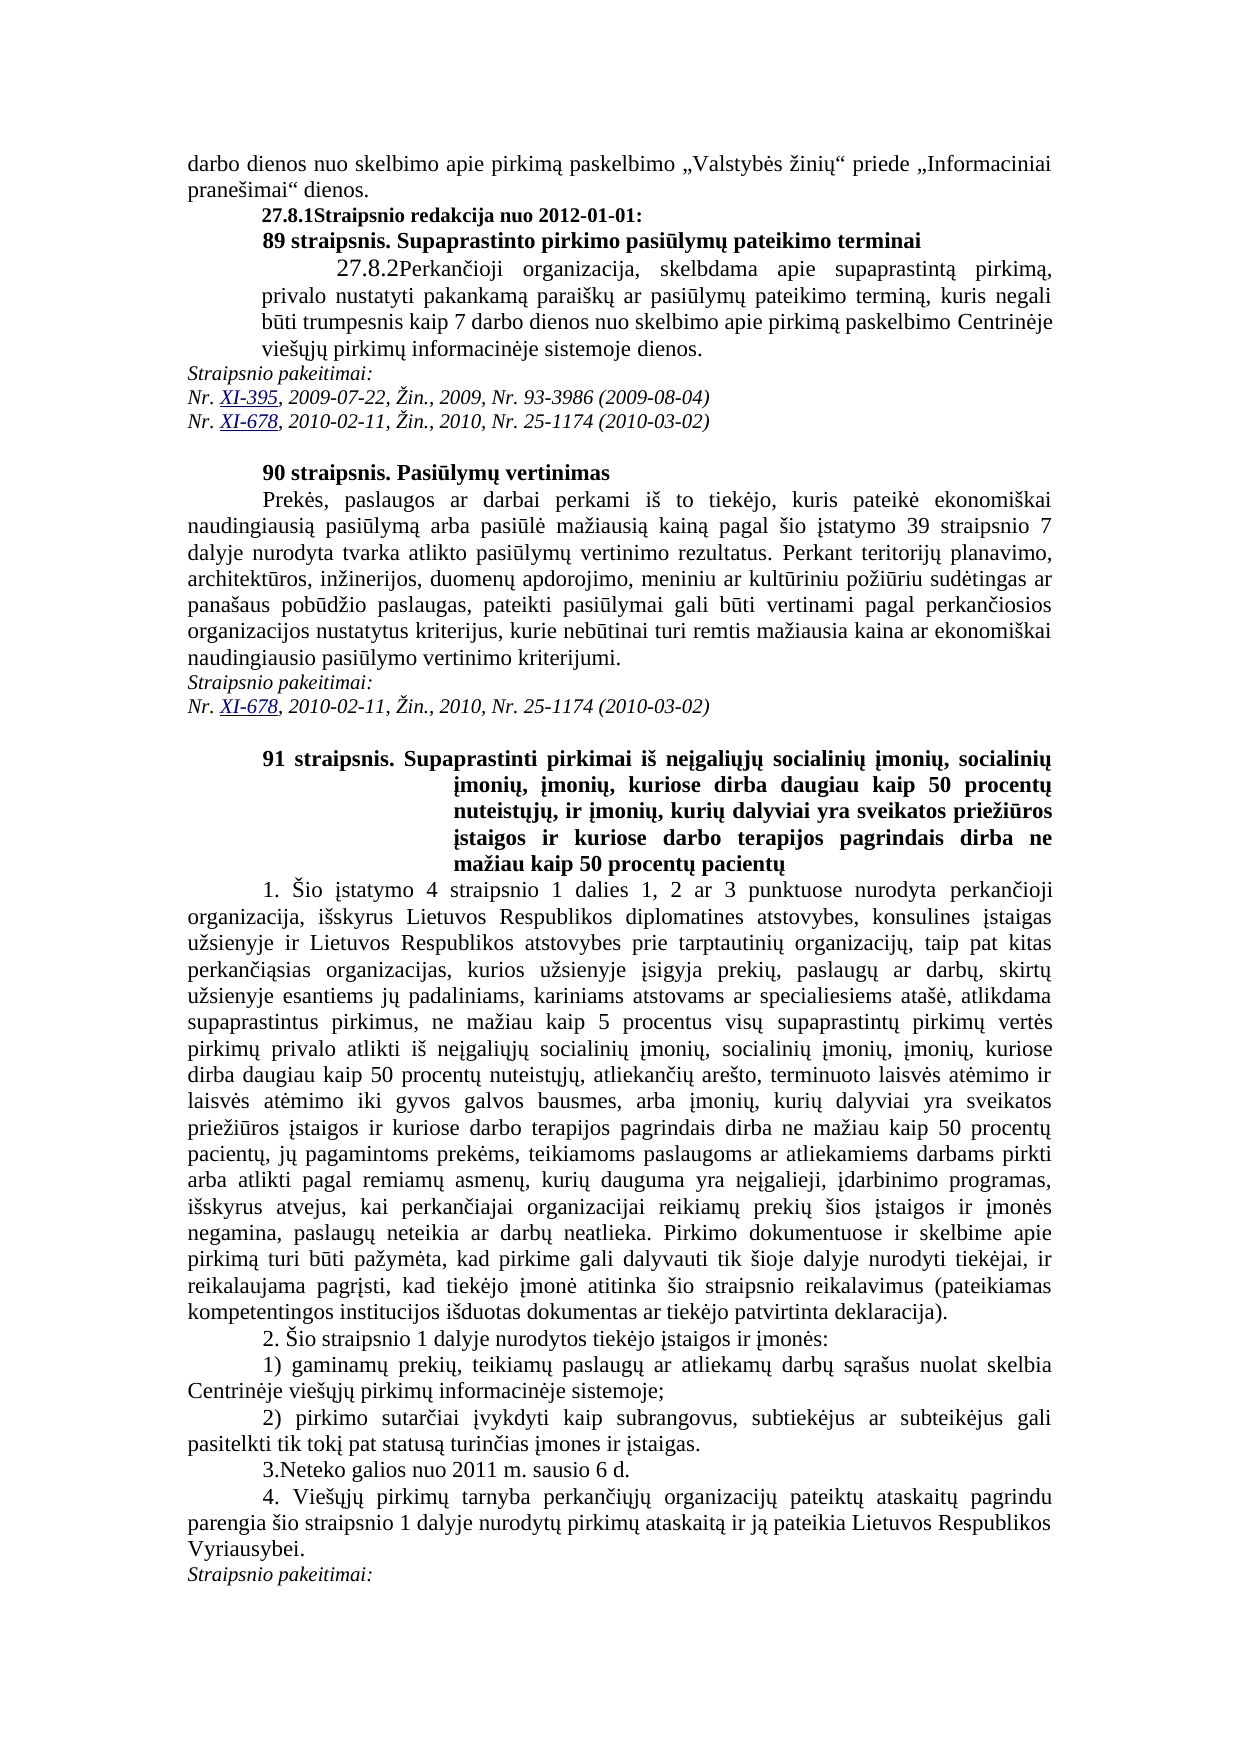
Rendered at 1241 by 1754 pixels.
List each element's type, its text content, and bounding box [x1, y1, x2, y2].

text Nr. XI-395, 2009-07-22, Žin., 2009, Nr. 93-3986 (2009-08-04) [187, 385, 1053, 409]
subtitle Straipsnio redakcija nuo 2012-01-01: [187, 203, 1053, 227]
text Prekės, paslaugos ar darbai perkami iš to tiekėjo, kuris pateikė ekonomiškai naudingiausią pasiūlymą arba pasiūlė mažiausią kainą pagal šio įstatymo 39 straipsnio 7 dalyje nurodyta tvarka atlikto pasiūlymų vertinimo rezultatus. Perkant teritorijų planavimo, architektūros, inžinerijos, duomenų apdorojimo, meniniu ar kultūriniu požiūriu sudėtingas ar panašaus pobūdžio paslaugas, pateikti pasiūlymai gali būti vertinami pagal perkančiosios organizacijos nustatytus kriterijus, kurie nebūtinai turi remtis mažiausia kaina ar ekonomiškai naudingiausio pasiūlymo vertinimo kriterijumi. [187, 486, 1053, 670]
text 2. Šio straipsnio 1 dalyje nurodytos tiekėjo įstaigos ir įmonės: [187, 1324, 1053, 1351]
text Straipsnio pakeitimai: [187, 361, 1053, 385]
text 91 straipsnis. Supaprastinti pirkimai iš neįgaliųjų socialinių įmonių, socialinių įmonių, įmonių, kuriose dirba daugiau kaip 50 procentų nuteistųjų, ir įmonių, kurių dalyviai yra sveikatos priežiūros įstaigos ir kuriose darbo terapijos pagrindais dirba ne mažiau kaip 50 procentų pacientų [262, 745, 1053, 877]
text 1. Šio įstatymo 4 straipsnio 1 dalies 1, 2 ar 3 punktuose nurodyta perkančioji organizacija, išskyrus Lietuvos Respublikos diplomatines atstovybes, konsulines įstaigas užsienyje ir Lietuvos Respublikos atstovybes prie tarptautinių organizacijų, taip pat kitas perkančiąsias organizacijas, kurios užsienyje įsigyja prekių, paslaugų ar darbų, skirtų užsienyje esantiems jų padaliniams, kariniams atstovams ar specialiesiems atašė, atlikdama supaprastintus pirkimus, ne mažiau kaip 5 procentus visų supaprastintų pirkimų vertės pirkimų privalo atlikti iš neįgaliųjų socialinių įmonių, socialinių įmonių, įmonių, kuriose dirba daugiau kaip 50 procentų nuteistųjų, atliekančių arešto, terminuoto laisvės atėmimo ir laisvės atėmimo iki gyvos galvos bausmes, arba įmonių, kurių dalyviai yra sveikatos priežiūros įstaigos ir kuriose darbo terapijos pagrindais dirba ne mažiau kaip 50 procentų pacientų, jų pagamintoms prekėms, teikiamoms paslaugoms ar atliekamiems darbams pirkti arba atlikti pagal remiamų asmenų, kurių dauguma yra neįgalieji, įdarbinimo programas, išskyrus atvejus, kai perkančiajai organizacijai reikiamų prekių šios įstaigos ir įmonės negamina, paslaugų neteikia ar darbų neatlieka. Pirkimo dokumentuose ir skelbime apie pirkimą turi būti pažymėta, kad pirkime gali dalyvauti tik šioje dalyje nurodyti tiekėjai, ir reikalaujama pagrįsti, kad tiekėjo įmonė atitinka šio straipsnio reikalavimus (pateikiamas kompetentingos institucijos išduotas dokumentas ar tiekėjo patvirtinta deklaracija). [187, 877, 1053, 1324]
subtitle Perkančioji organizacija, skelbdama apie supaprastintą pirkimą, privalo nustatyti pakankamą paraiškų ar pasiūlymų pateikimo terminą, kuris negali būti trumpesnis kaip 7 darbo dienos nuo skelbimo apie pirkimą paskelbimo Centrinėje viešųjų pirkimų informacinėje sistemoje dienos. [187, 253, 1053, 361]
text 3.Neteko galios nuo 2011 m. sausio 6 d. [187, 1456, 1053, 1483]
text 4. Viešųjų pirkimų tarnyba perkančiųjų organizacijų pateiktų ataskaitų pagrindu parengia šio straipsnio 1 dalyje nurodytų pirkimų ataskaitą ir ją pateikia Lietuvos Respublikos Vyriausybei. [187, 1483, 1053, 1562]
text Nr. XI-678, 2010-02-11, Žin., 2010, Nr. 25-1174 (2010-03-02) [187, 694, 1053, 718]
text 89 straipsnis. Supaprastinto pirkimo pasiūlymų pateikimo terminai [187, 227, 1053, 253]
text 1) gaminamų prekių, teikiamų paslaugų ar atliekamų darbų sąrašus nuolat skelbia Centrinėje viešųjų pirkimų informacinėje sistemoje; [187, 1351, 1053, 1404]
text Nr. XI-678, 2010-02-11, Žin., 2010, Nr. 25-1174 (2010-03-02) [187, 409, 1053, 433]
text Straipsnio pakeitimai: [187, 670, 1053, 694]
text Straipsnio pakeitimai: [187, 1562, 1053, 1586]
text 90 straipsnis. Pasiūlymų vertinimas [187, 459, 1053, 486]
text darbo dienos nuo skelbimo apie pirkimą paskelbimo „Valstybės žinių“ priede „Informaciniai pranešimai“ dienos. [187, 150, 1053, 203]
text 2) pirkimo sutarčiai įvykdyti kaip subrangovus, subtiekėjus ar subteikėjus gali pasitelkti tik tokį pat statusą turinčias įmones ir įstaigas. [187, 1404, 1053, 1456]
